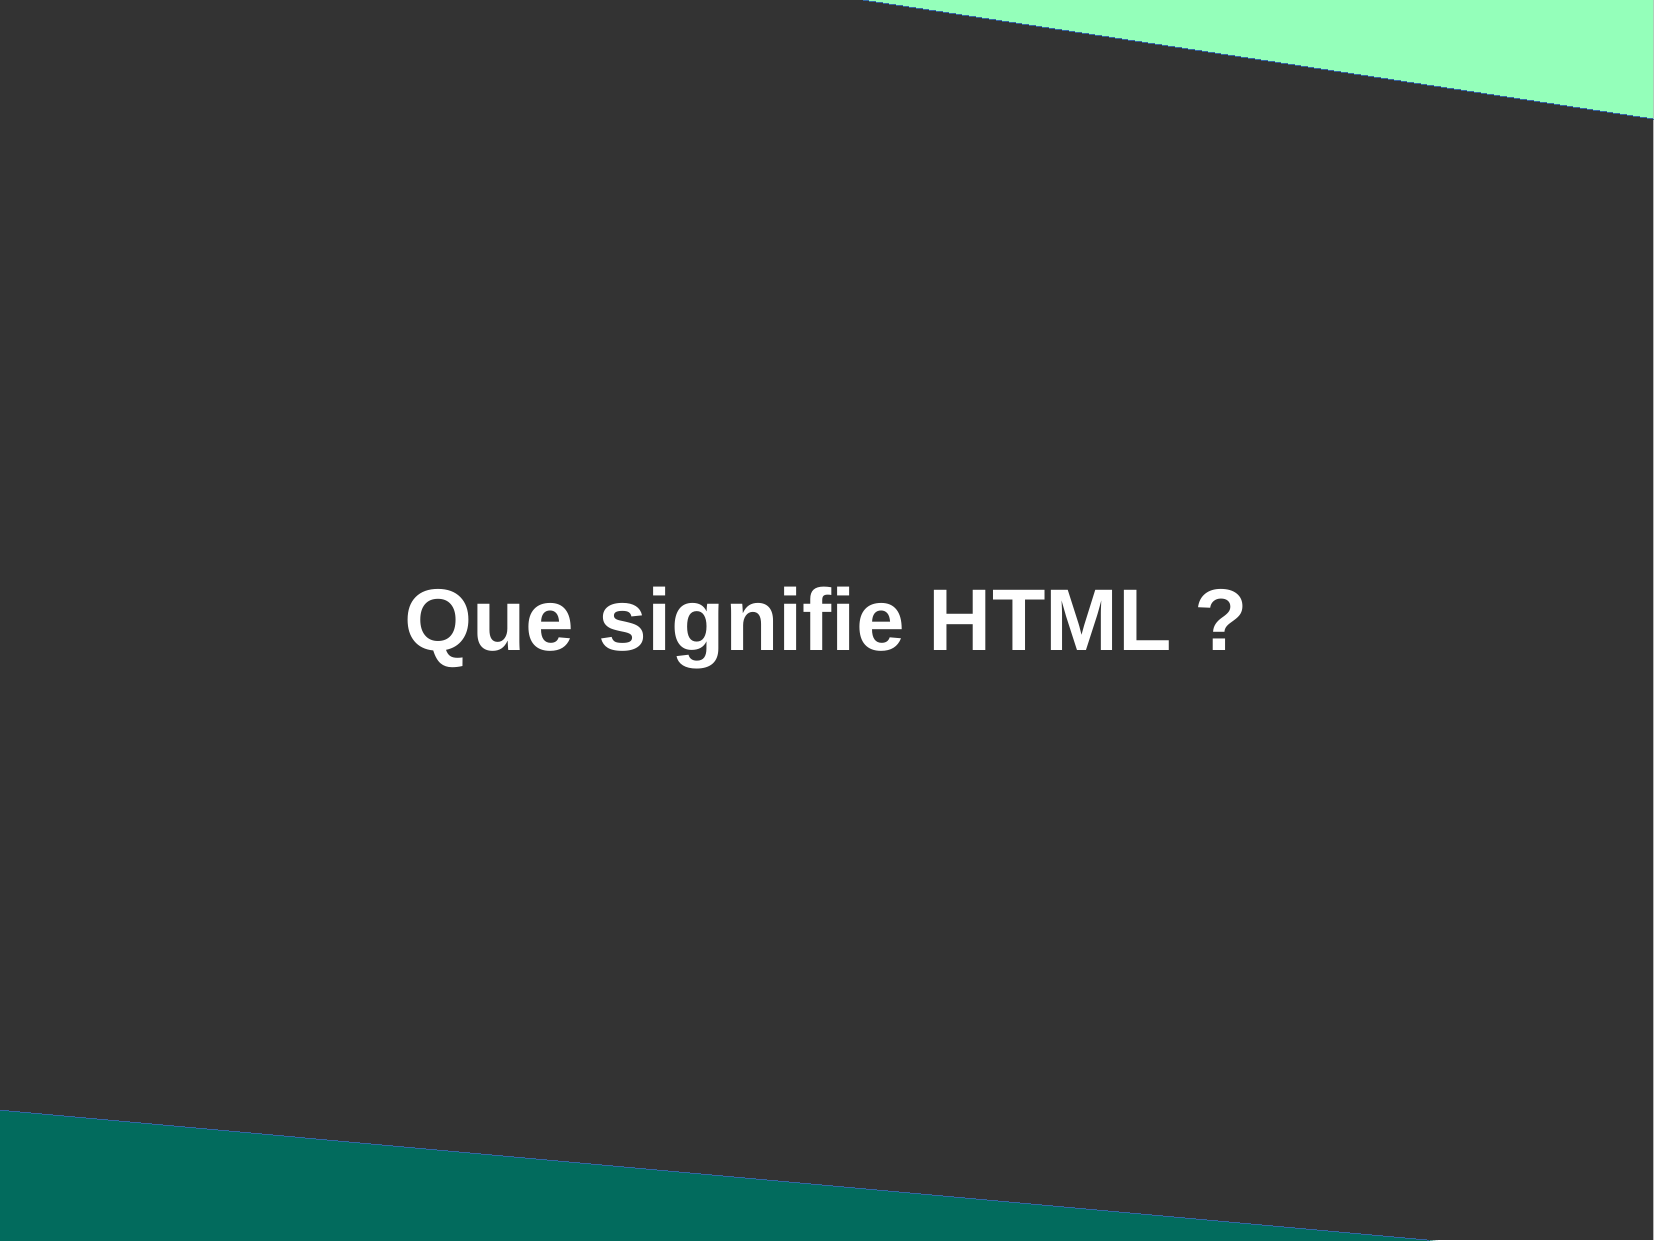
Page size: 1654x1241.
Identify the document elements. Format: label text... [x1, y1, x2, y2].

text_box [863, 0, 1654, 120]
title Que signifie HTML ? [31, 571, 1622, 702]
